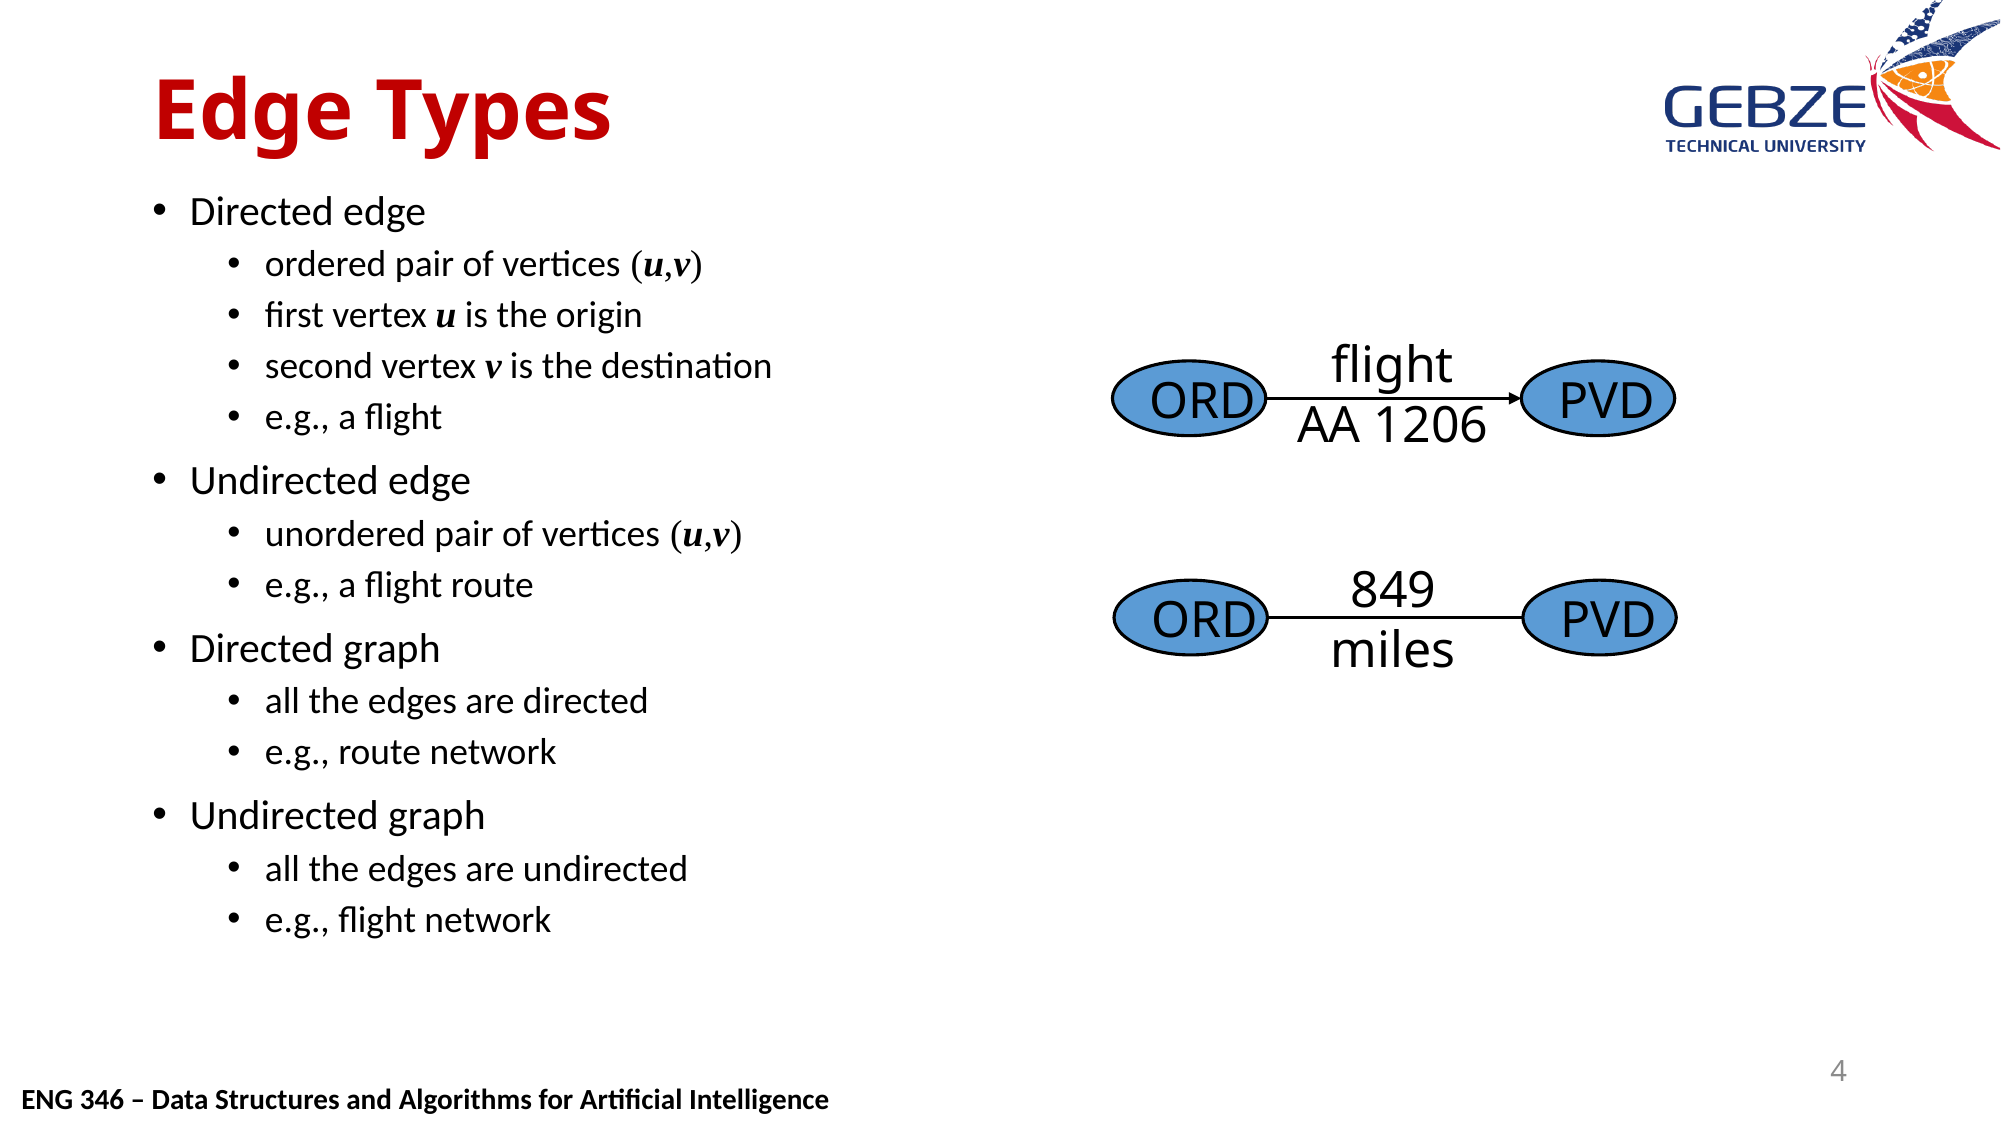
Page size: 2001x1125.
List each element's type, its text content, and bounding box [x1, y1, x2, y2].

text_box ORD [1112, 360, 1229, 436]
list Directed edge ordered pair of vertices (u,v) first vertex u is the origin second vertex v is the destination e.g., a flight Undirected edge unordered pair of vertices (u,v) e.g., a flight route Directed graph all the edges are directed e.g., route network Undirected graph all the edges are undirected e.g., flight network [137, 181, 1863, 1013]
slide_number [1412, 1042, 1863, 1103]
text_box PVD [1523, 580, 1677, 655]
text_box ORD [1114, 580, 1268, 655]
text_box 849 miles [1316, 549, 1471, 685]
title Edge Types [137, 59, 1863, 166]
picture [1665, 0, 2001, 152]
text_box PVD [1556, 360, 1675, 436]
text_box flight AA 1206 [1229, 324, 1556, 460]
